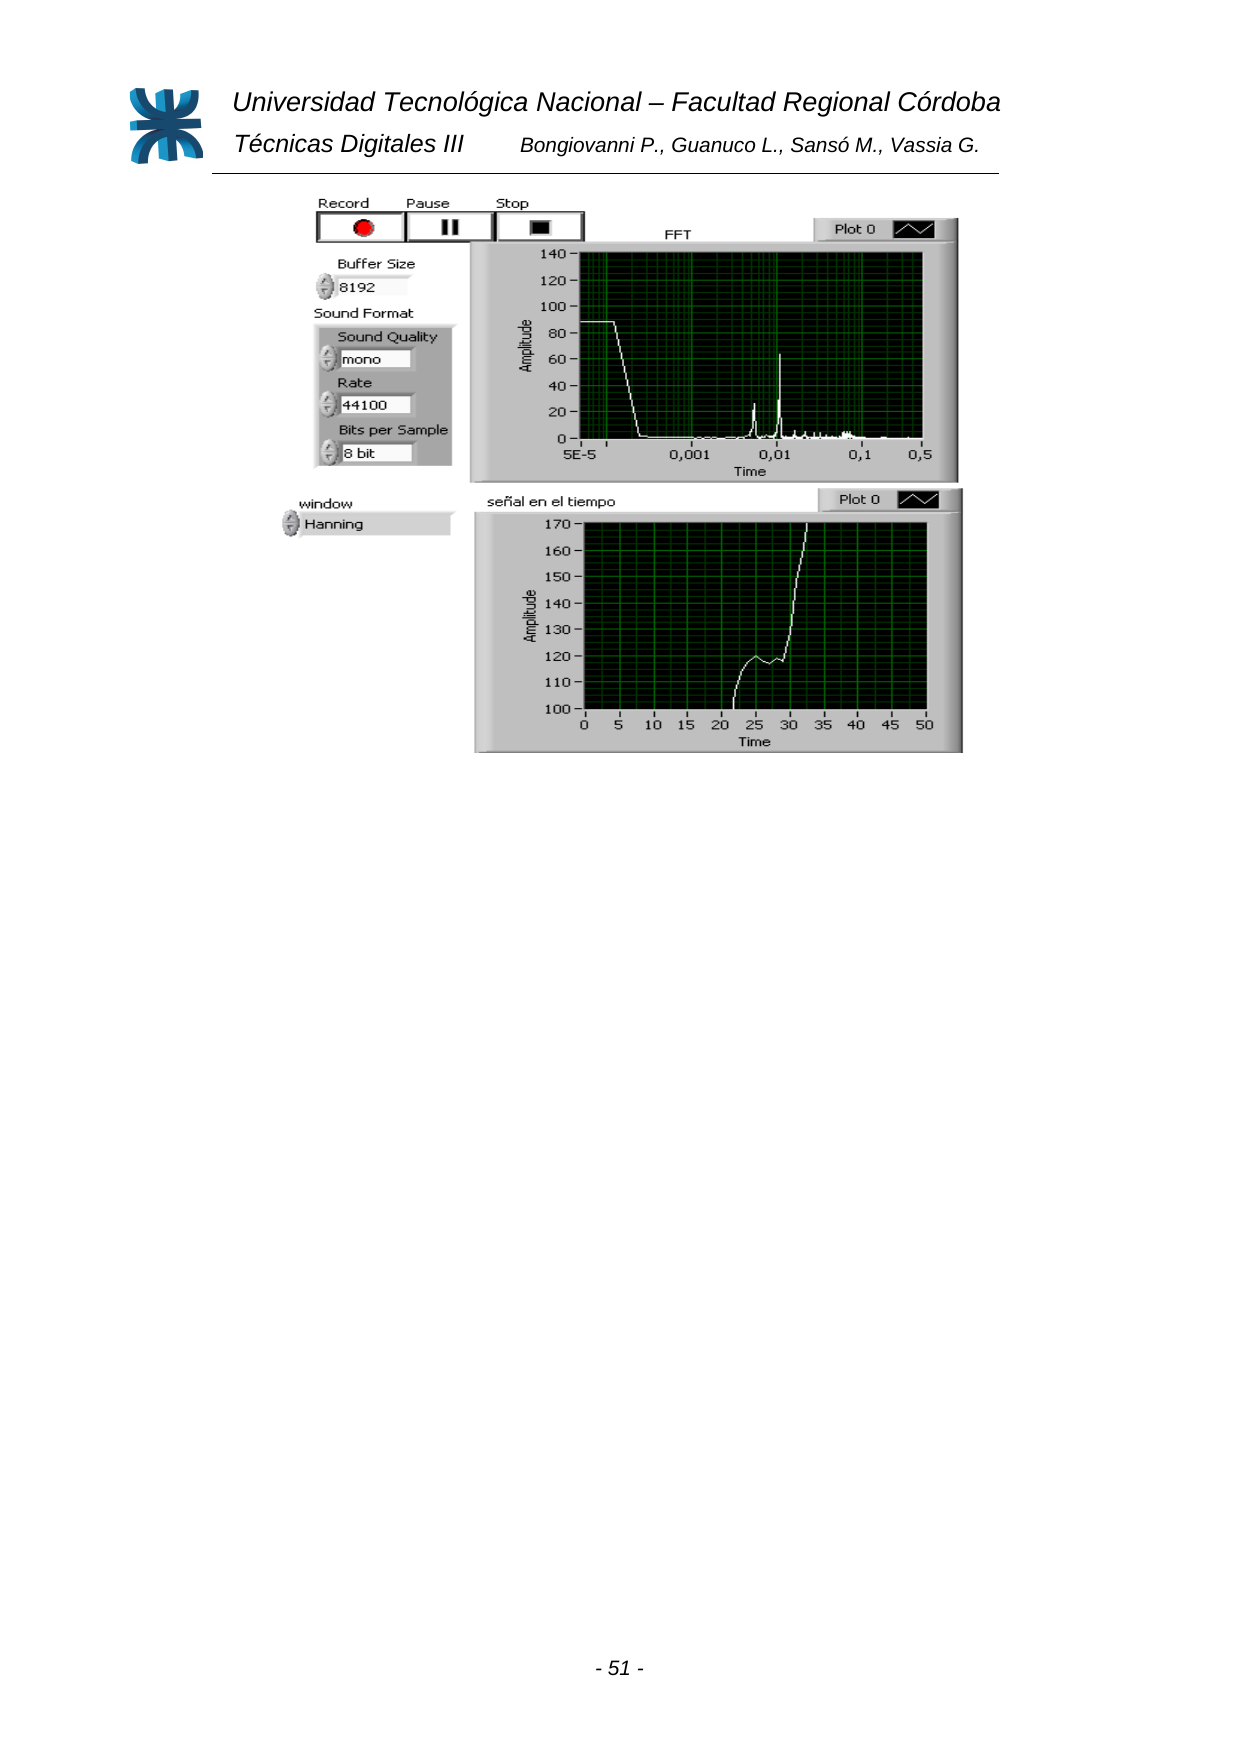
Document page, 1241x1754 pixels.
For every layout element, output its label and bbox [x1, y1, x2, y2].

picture [129, 88, 203, 164]
